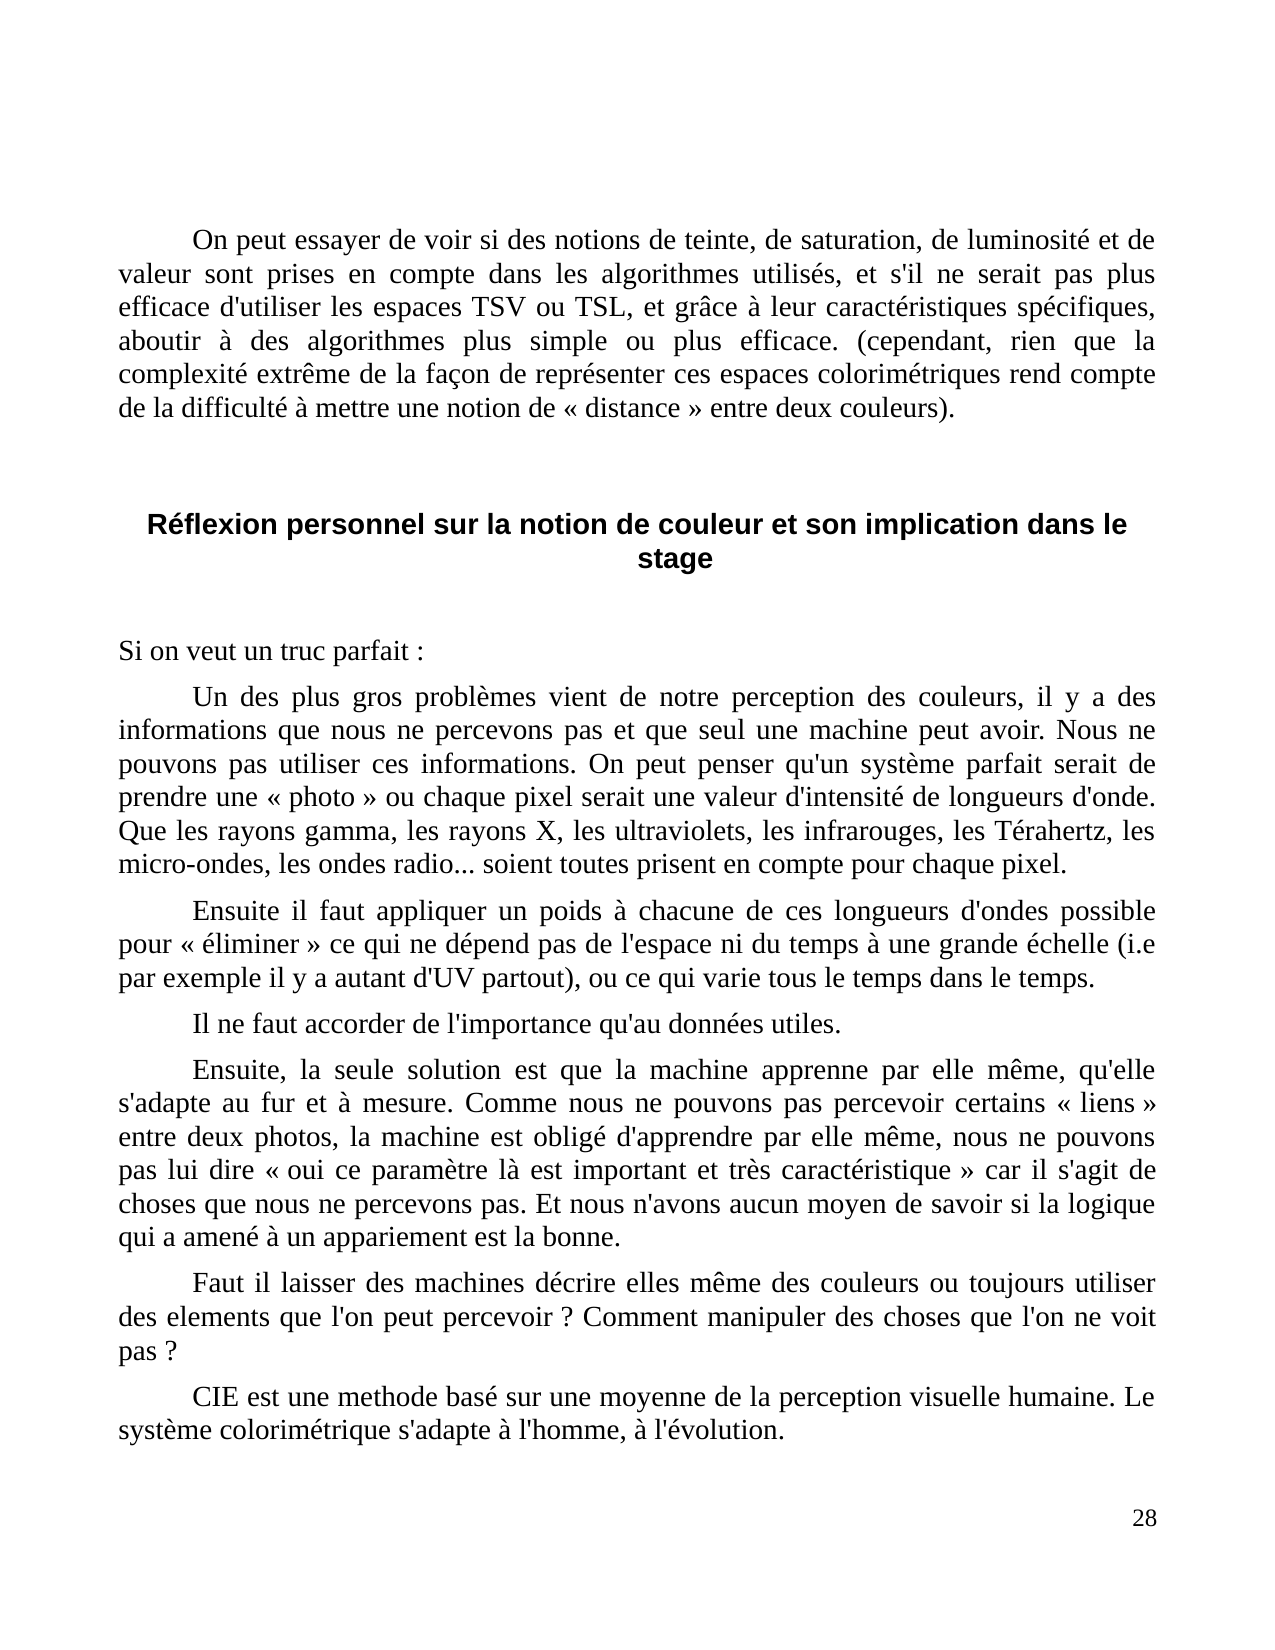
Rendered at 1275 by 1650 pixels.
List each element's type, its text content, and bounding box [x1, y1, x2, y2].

text Un des plus gros problèmes vient de notre perception des couleurs, il y a des informations que nous ne percevons pas et que seul une machine peut avoir. Nous ne pouvons pas utiliser ces informations. On peut penser qu'un système parfait serait de prendre une « photo » ou chaque pixel serait une valeur d'intensité de longueurs d'onde. Que les rayons gamma, les rayons X, les ultraviolets, les infrarouges, les Térahertz, les micro-ondes, les ondes radio... soient toutes prisent en compte pour chaque pixel. [118, 679, 1157, 880]
subtitle Réflexion personnel sur la notion de couleur et son implication dans le stage [118, 507, 1157, 574]
text Faut il laisser des machines décrire elles même des couleurs ou toujours utiliser des elements que l'on peut percevoir ? Comment manipuler des choses que l'on ne voit pas ? [118, 1266, 1157, 1366]
text Si on veut un truc parfait : [118, 633, 1157, 666]
text Il ne faut accorder de l'importance qu'au données utiles. [118, 1006, 1157, 1039]
text Ensuite il faut appliquer un poids à chacune de ces longueurs d'ondes possible pour « éliminer » ce qui ne dépend pas de l'espace ni du temps à une grande échelle (i.e par exemple il y a autant d'UV partout), ou ce qui varie tous le temps dans le temps. [118, 893, 1157, 993]
text Ensuite, la seule solution est que la machine apprenne par elle même, qu'elle s'adapte au fur et à mesure. Comme nous ne pouvons pas percevoir certains « liens » entre deux photos, la machine est obligé d'apprendre par elle même, nous ne pouvons pas lui dire « oui ce paramètre là est important et très caractéristique » car il s'agit de choses que nous ne percevons pas. Et nous n'avons aucun moyen de savoir si la logique qui a amené à un appariement est la bonne. [118, 1052, 1157, 1253]
text On peut essayer de voir si des notions de teinte, de saturation, de luminosité et de valeur sont prises en compte dans les algorithmes utilisés, et s'il ne serait pas plus efficace d'utiliser les espaces TSV ou TSL, et grâce à leur caractéristiques spécifiques, aboutir à des algorithmes plus simple ou plus efficace. (cependant, rien que la complexité extrême de la façon de représenter ces espaces colorimétriques rend compte de la difficulté à mettre une notion de « distance » entre deux couleurs). [118, 222, 1157, 424]
text CIE est une methode basé sur une moyenne de la perception visuelle humaine. Le système colorimétrique s'adapte à l'homme, à l'évolution. [118, 1379, 1157, 1446]
